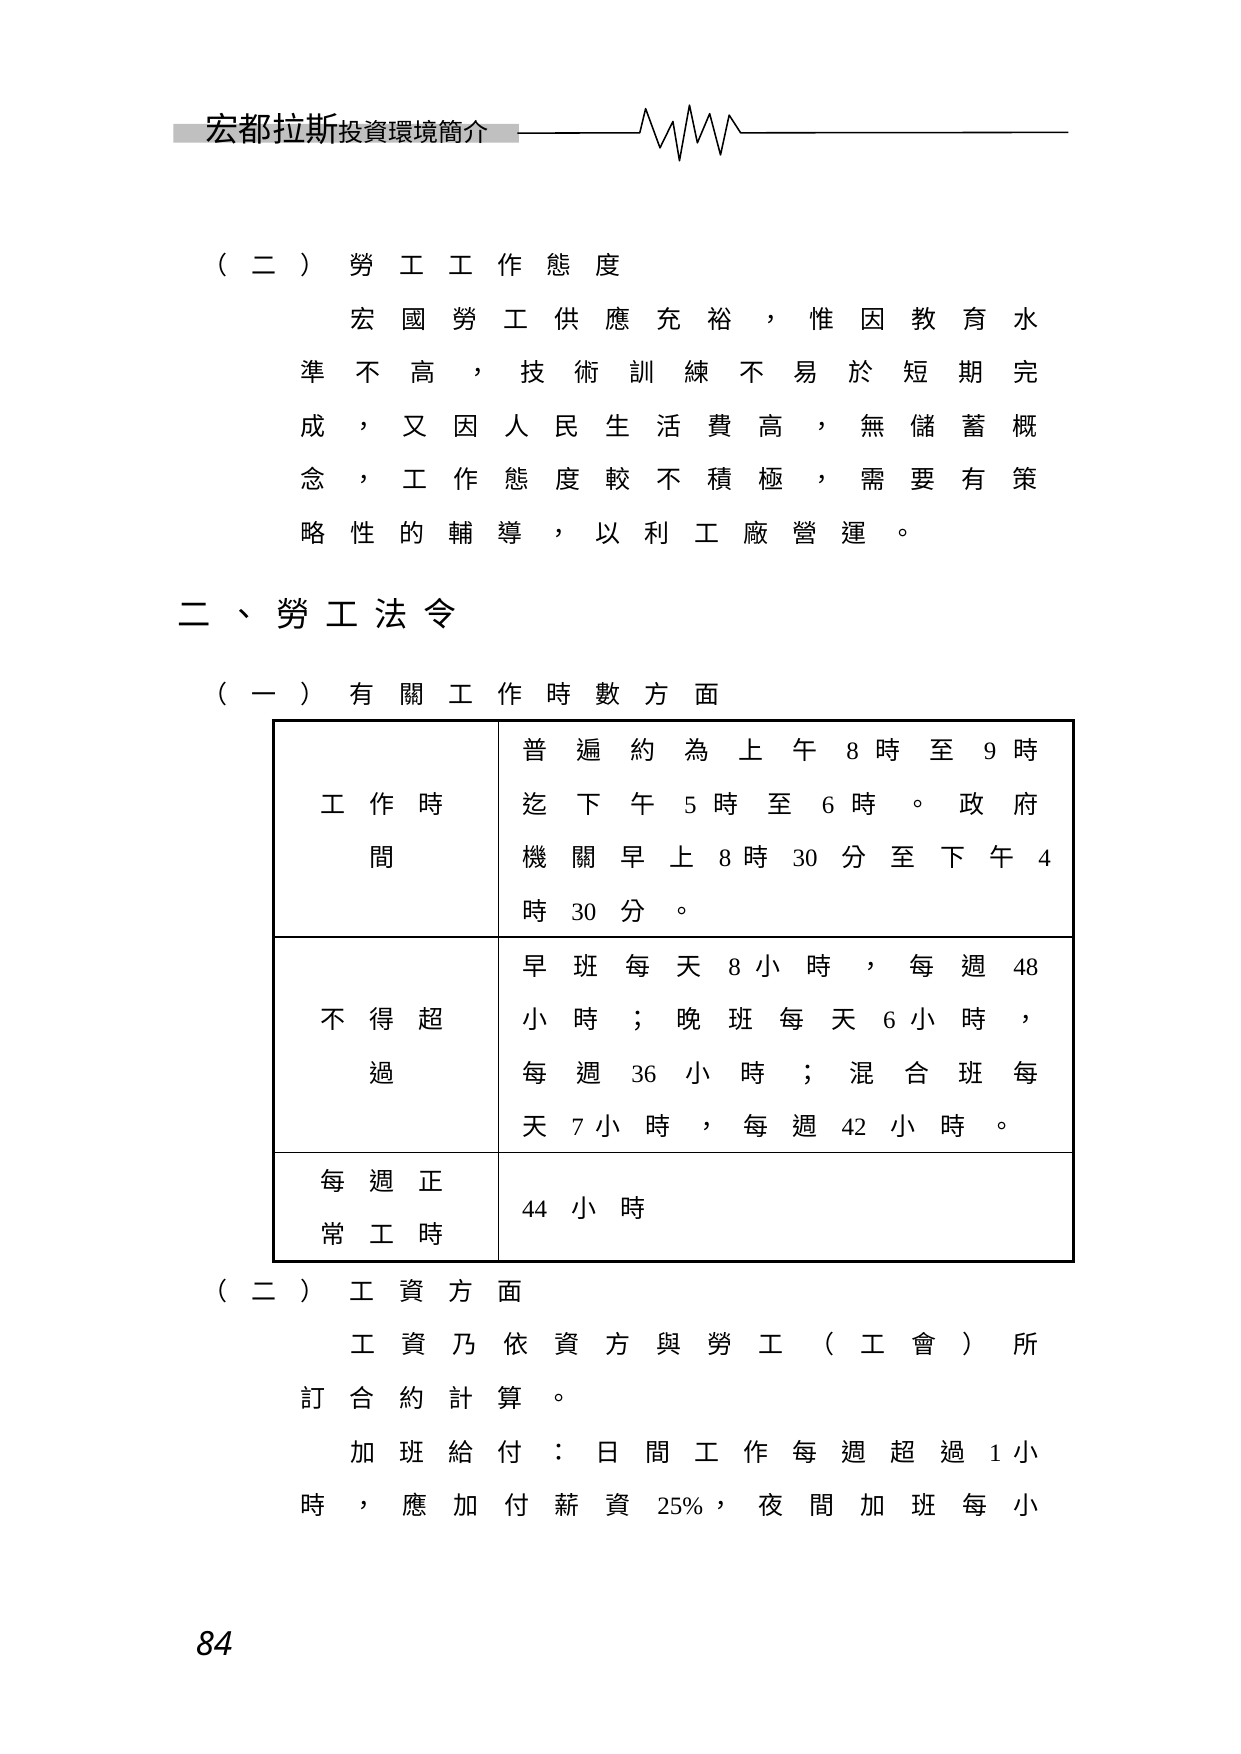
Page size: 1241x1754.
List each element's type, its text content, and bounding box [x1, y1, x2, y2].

text （二）勞工工作態度 [202, 237, 1063, 291]
table_header 工作時間 [275, 722, 498, 936]
table_cell 不得超過 [275, 938, 498, 1152]
text 宏國勞工供應充裕，惟因教育水準不高，技術訓練不易於短期完成，又因人民生活費高，無儲蓄概念，工作態度較不積極，需要有策略性的輔導，以利工廠營運。 [276, 291, 1063, 558]
text 加班給付：日間工作每週超過1小時，應加付薪資25%，夜間加班每小 [276, 1423, 1063, 1531]
text （二）工資方面 [202, 1263, 1063, 1316]
text 工資乃依資方與勞工（工會）所訂合約計算。 [276, 1316, 1063, 1423]
table_cell 早班每天8小時，每週48小時；晚班每天6小時，每週36小時；混合班每天7小時，每週42小時。 [499, 938, 1072, 1152]
table_header 普遍約為上午8時至9時迄下午5時至6時。政府機關早上8時30分至下午4時30分。 [499, 722, 1072, 936]
table_cell 44小時 [499, 1153, 1072, 1260]
table_cell 每週正常工時 [275, 1153, 498, 1260]
text 二、勞工法令 [178, 585, 1063, 639]
text （一）有關工作時數方面 [202, 666, 1063, 719]
